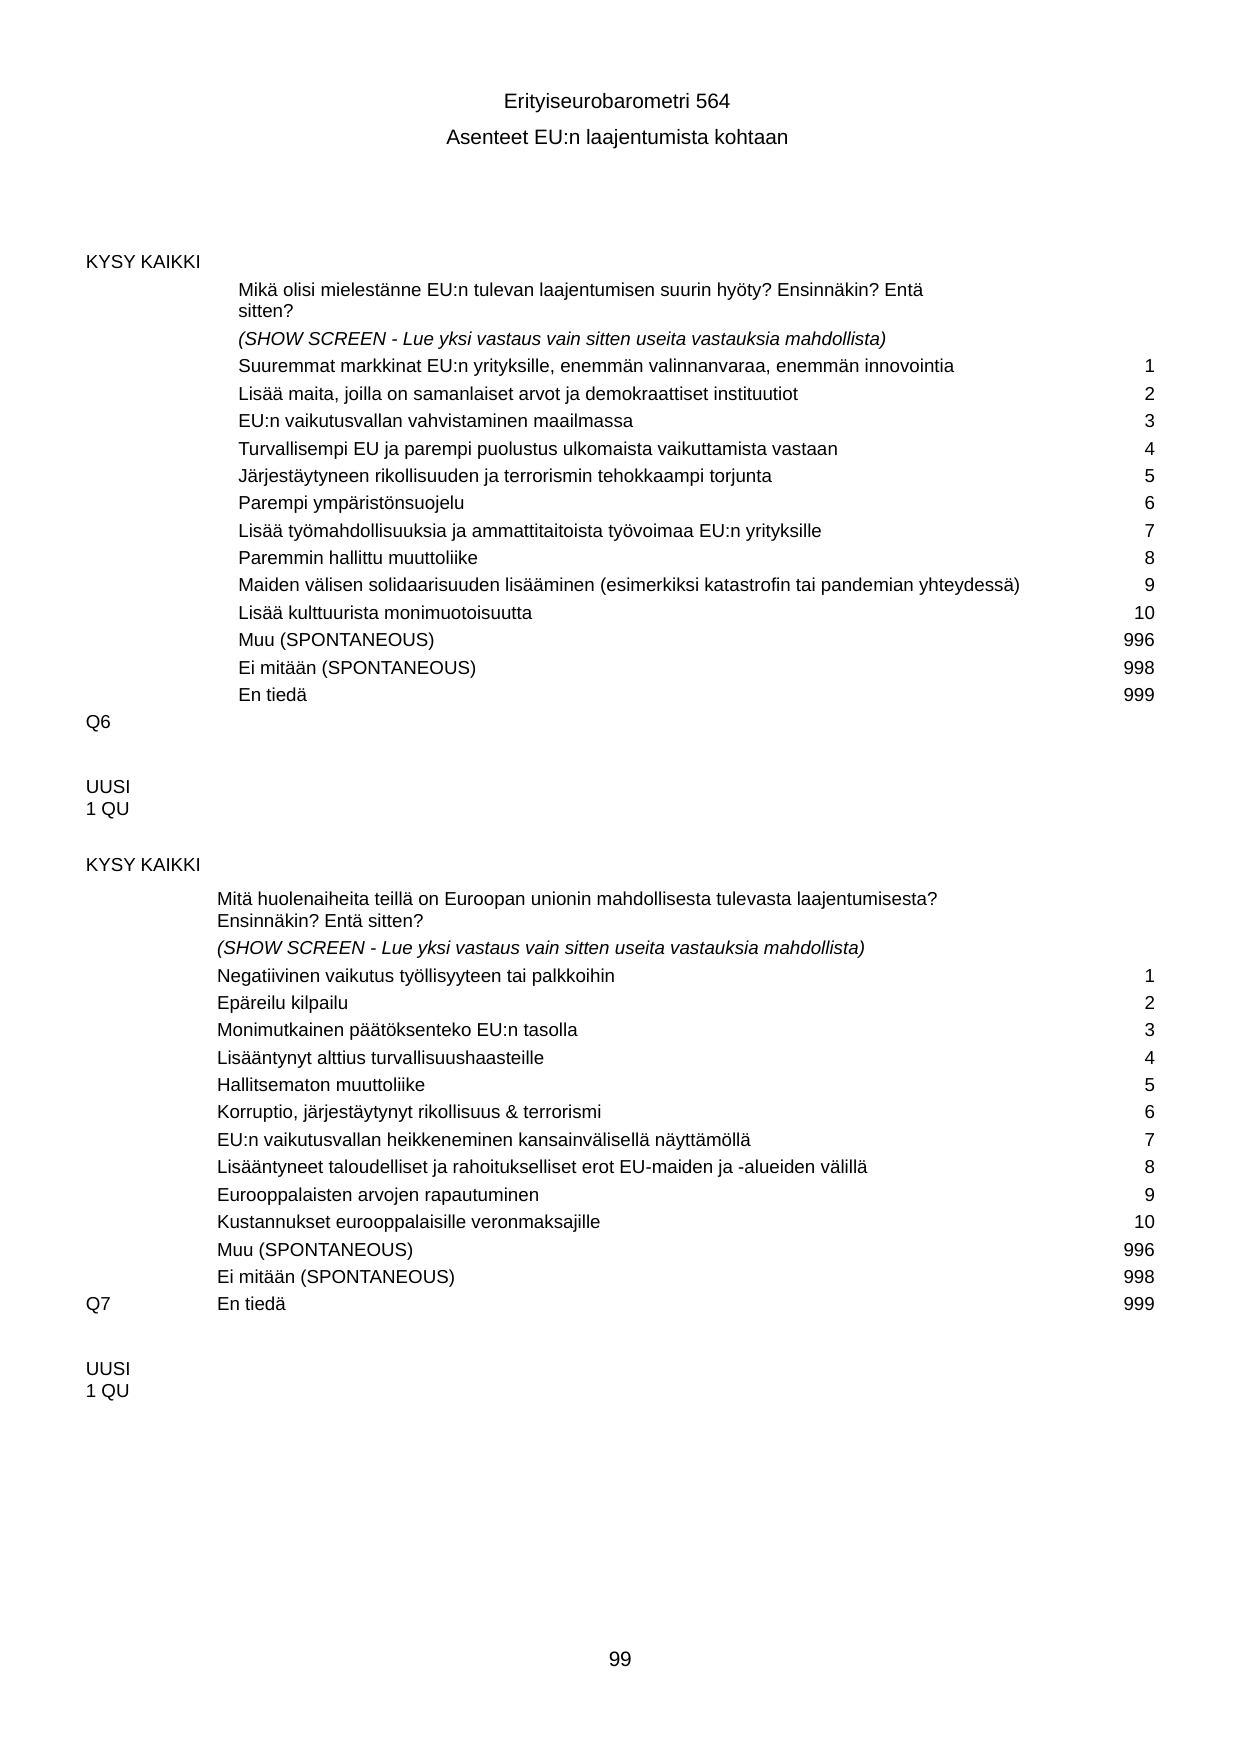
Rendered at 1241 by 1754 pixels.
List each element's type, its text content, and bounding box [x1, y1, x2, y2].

table_cell Ei mitään (SPONTANEOUS) [214, 1263, 988, 1290]
table_cell 9 [989, 1181, 1157, 1208]
table_cell Epäreilu kilpailu [214, 989, 988, 1016]
table_cell UUSI 1 QU [83, 1349, 1048, 1404]
table_cell 3 [1049, 407, 1157, 434]
table_cell 10 [989, 1208, 1157, 1235]
table_cell [83, 736, 235, 767]
table_cell 3 [989, 1016, 1157, 1044]
table_cell 10 [1049, 599, 1157, 626]
table_cell Lisääntyneet taloudelliset ja rahoitukselliset erot EU-maiden ja -alueiden välillä [214, 1153, 988, 1181]
table_cell 4 [1049, 434, 1157, 462]
table_cell Muu (SPONTANEOUS) [235, 626, 1048, 653]
table_cell [83, 1318, 214, 1348]
table_cell 6 [1049, 489, 1157, 517]
table_cell 996 [1049, 626, 1157, 653]
table_cell UUSI 1 QU [83, 767, 1157, 822]
table_cell [1049, 708, 1157, 736]
table_cell [1049, 934, 1157, 961]
table_cell 9 [1049, 571, 1157, 599]
table_cell Parempi ympäristönsuojelu [235, 489, 1048, 517]
table_cell Paremmin hallittu muuttoliike [235, 544, 1048, 571]
table_cell Monimutkainen päätöksenteko EU:n tasolla [214, 1016, 988, 1044]
table_cell Muu (SPONTANEOUS) [214, 1235, 988, 1263]
table_cell Ei mitään (SPONTANEOUS) [235, 654, 1048, 681]
table_cell [1049, 878, 1157, 934]
table_cell 2 [1049, 380, 1157, 407]
table_cell (SHOW SCREEN - Lue yksi vastaus vain sitten useita vastauksia mahdollista) [214, 934, 1048, 961]
table_cell Q7 [83, 878, 214, 1318]
table_cell Lisääntynyt alttius turvallisuushaasteille [214, 1044, 988, 1071]
table_cell 4 [989, 1044, 1157, 1071]
table_cell [1049, 1404, 1157, 1438]
table_cell Mikä olisi mielestänne EU:n tulevan laajentumisen suurin hyöty? Ensinnäkin? Entä sitten? [235, 276, 1157, 325]
table_cell En tiedä [235, 681, 1048, 708]
table_cell (SHOW SCREEN - Lue yksi vastaus vain sitten useita vastauksia mahdollista) [235, 325, 1157, 352]
table_cell 8 [989, 1153, 1157, 1181]
table_cell [1049, 1349, 1157, 1404]
table_cell 8 [1049, 544, 1157, 571]
table_cell Q6 [83, 276, 235, 736]
table_cell 998 [989, 1263, 1157, 1290]
table_cell 1 [1049, 352, 1157, 379]
table_cell 5 [989, 1071, 1157, 1098]
table_cell 2 [989, 989, 1157, 1016]
table_cell Turvallisempi EU ja parempi puolustus ulkomaista vaikuttamista vastaan [235, 434, 1048, 462]
table_cell 1 [989, 961, 1157, 989]
table_cell 999 [1049, 681, 1157, 708]
table_cell Maiden välisen solidaarisuuden lisääminen (esimerkiksi katastrofin tai pandemian yhteydessä) [235, 571, 1048, 599]
table_cell EU:n vaikutusvallan heikkeneminen kansainvälisellä näyttämöllä [214, 1126, 988, 1153]
table_cell 7 [1049, 517, 1157, 544]
table_cell 998 [1049, 654, 1157, 681]
table_cell Järjestäytyneen rikollisuuden ja terrorismin tehokkaampi torjunta [235, 462, 1048, 489]
table_cell [989, 1404, 1048, 1438]
table_cell Mitä huolenaiheita teillä on Euroopan unionin mahdollisesta tulevasta laajentumisesta? Ensinnäkin? Entä sitten? [214, 878, 1048, 934]
table_cell Kustannukset eurooppalaisille veronmaksajille [214, 1208, 988, 1235]
table_cell Lisää työmahdollisuuksia ja ammattitaitoista työvoimaa EU:n yrityksille [235, 517, 1048, 544]
table_cell [214, 1318, 988, 1348]
table_header KYSY KAIKKI [83, 220, 1157, 276]
table_cell Eurooppalaisten arvojen rapautuminen [214, 1181, 988, 1208]
table_cell [1049, 823, 1157, 878]
table_cell 7 [989, 1126, 1157, 1153]
table_cell [235, 736, 1048, 767]
table_cell 999 [989, 1290, 1157, 1318]
table_cell Lisää maita, joilla on samanlaiset arvot ja demokraattiset instituutiot [235, 380, 1048, 407]
table_cell EU:n vaikutusvallan vahvistaminen maailmassa [235, 407, 1048, 434]
table_cell [235, 1404, 988, 1438]
table_cell [83, 1404, 214, 1438]
table_cell 6 [989, 1099, 1157, 1126]
table_cell 5 [1049, 462, 1157, 489]
table_cell KYSY KAIKKI [83, 823, 1048, 878]
table_cell Lisää kulttuurista monimuotoisuutta [235, 599, 1048, 626]
table_cell Suuremmat markkinat EU:n yrityksille, enemmän valinnanvaraa, enemmän innovointia [235, 352, 1048, 379]
table_cell En tiedä [214, 1290, 988, 1318]
table_cell [989, 1318, 1157, 1348]
table_cell Negatiivinen vaikutus työllisyyteen tai palkkoihin [214, 961, 988, 989]
table_cell 996 [989, 1235, 1157, 1263]
table_cell [235, 708, 1048, 736]
table_cell Hallitsematon muuttoliike [214, 1071, 988, 1098]
table_cell [1049, 736, 1157, 767]
table_cell Korruptio, järjestäytynyt rikollisuus & terrorismi [214, 1099, 988, 1126]
table_cell [214, 1404, 235, 1438]
